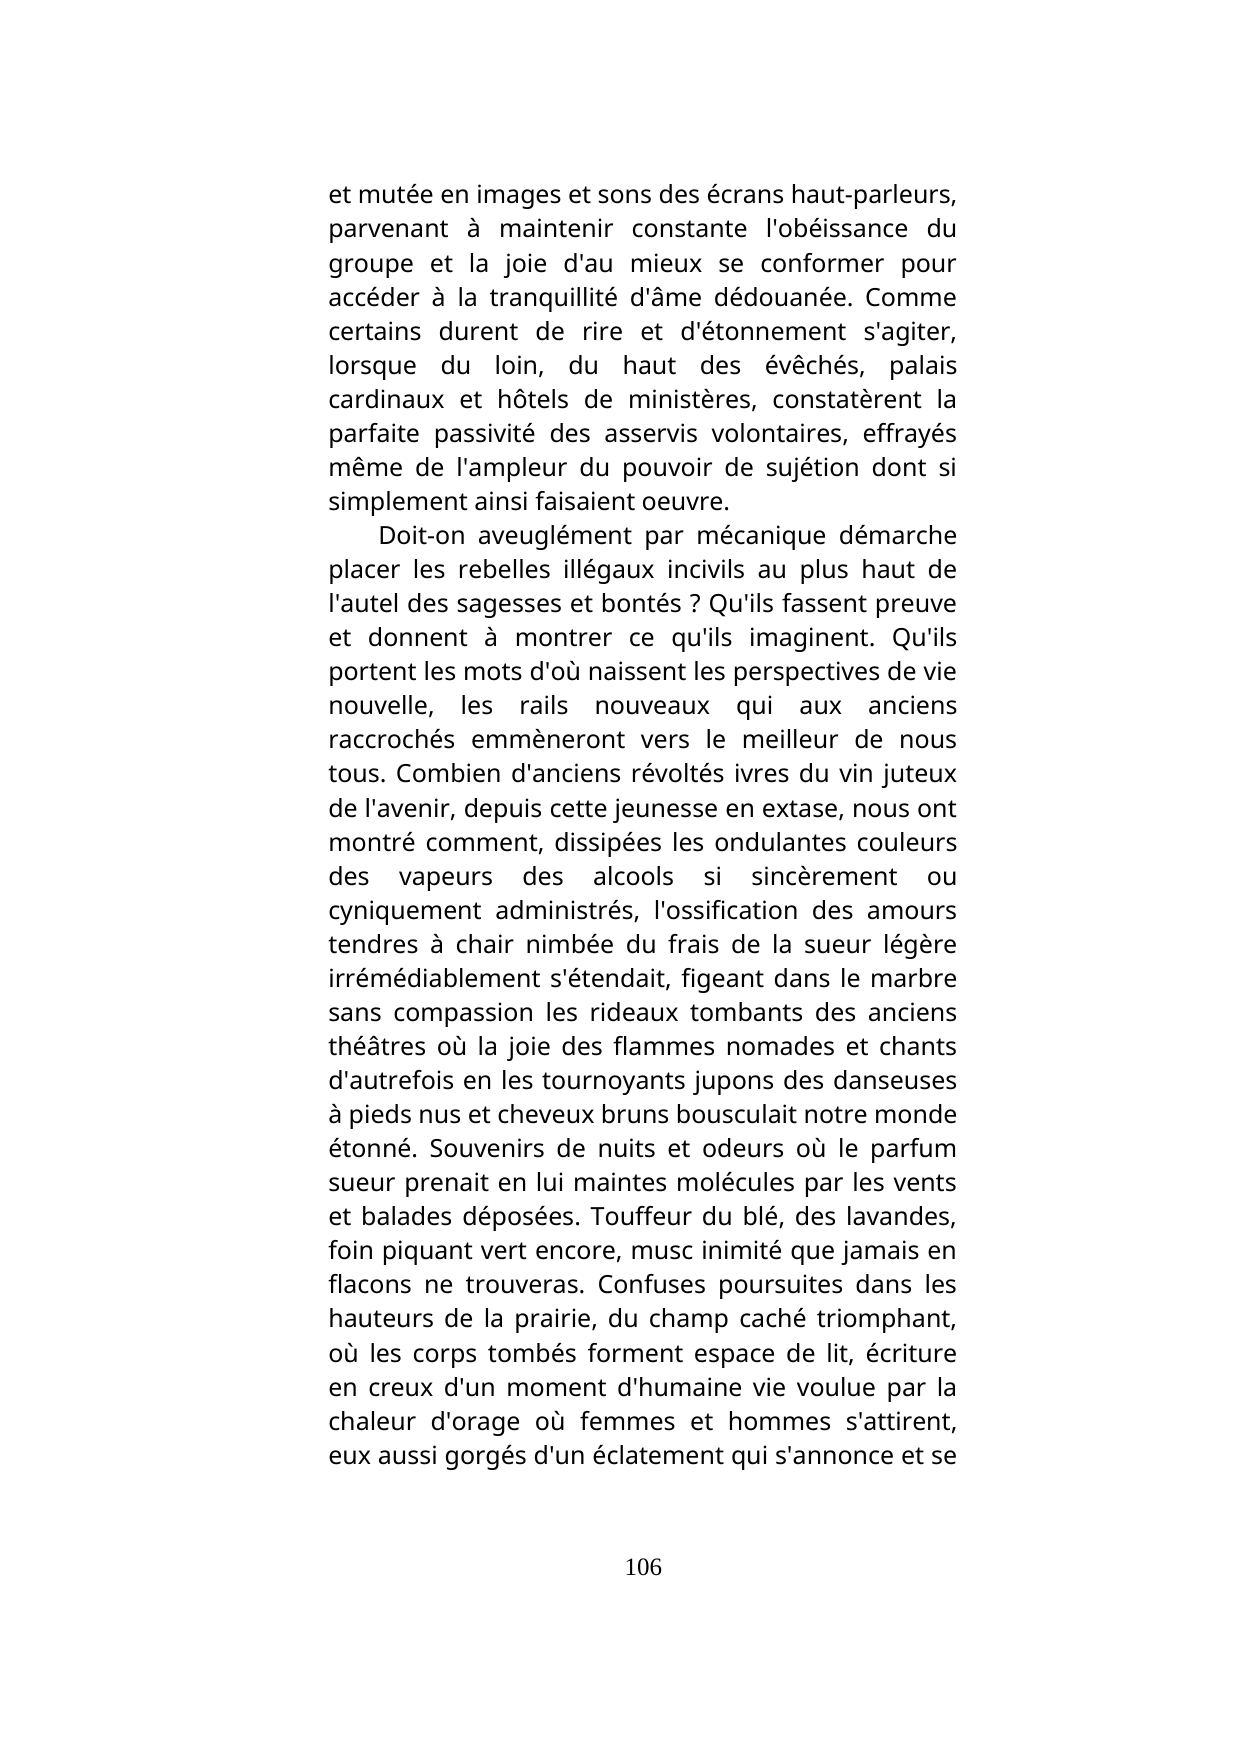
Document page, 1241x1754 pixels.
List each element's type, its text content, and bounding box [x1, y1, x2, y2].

text et mutée en images et sons des écrans haut-parleurs, parvenant à maintenir constante l'obéissance du groupe et la joie d'au mieux se conformer pour accéder à la tranquillité d'âme dédouanée. Comme certains durent de rire et d'étonnement s'agiter, lorsque du loin, du haut des évêchés, palais cardinaux et hôtels de ministères, constatèrent la parfaite passivité des asservis volontaires, effrayés même de l'ampleur du pouvoir de sujétion dont si simplement ainsi faisaient oeuvre. [328, 177, 958, 518]
text Doit-on aveuglément par mécanique démarche placer les rebelles illégaux incivils au plus haut de l'autel des sagesses et bontés ? Qu'ils fassent preuve et donnent à montrer ce qu'ils imaginent. Qu'ils portent les mots d'où naissent les perspectives de vie nouvelle, les rails nouveaux qui aux anciens raccrochés emmèneront vers le meilleur de nous tous. Combien d'anciens révoltés ivres du vin juteux de l'avenir, depuis cette jeunesse en extase, nous ont montré comment, dissipées les ondulantes couleurs des vapeurs des alcools si sincèrement ou cyniquement administrés, l'ossification des amours tendres à chair nimbée du frais de la sueur légère irrémédiablement s'étendait, figeant dans le marbre sans compassion les rideaux tombants des anciens théâtres où la joie des flammes nomades et chants d'autrefois en les tournoyants jupons des danseuses à pieds nus et cheveux bruns bousculait notre monde étonné. Souvenirs de nuits et odeurs où le parfum sueur prenait en lui maintes molécules par les vents et balades déposées. Touffeur du blé, des lavandes, foin piquant vert encore, musc inimité que jamais en flacons ne trouveras. Confuses poursuites dans les hauteurs de la prairie, du champ caché triomphant, où les corps tombés forment espace de lit, écriture en creux d'un moment d'humaine vie voulue par la chaleur d'orage où femmes et hommes s'attirent, eux aussi gorgés d'un éclatement qui s'annonce et se [328, 518, 958, 1471]
